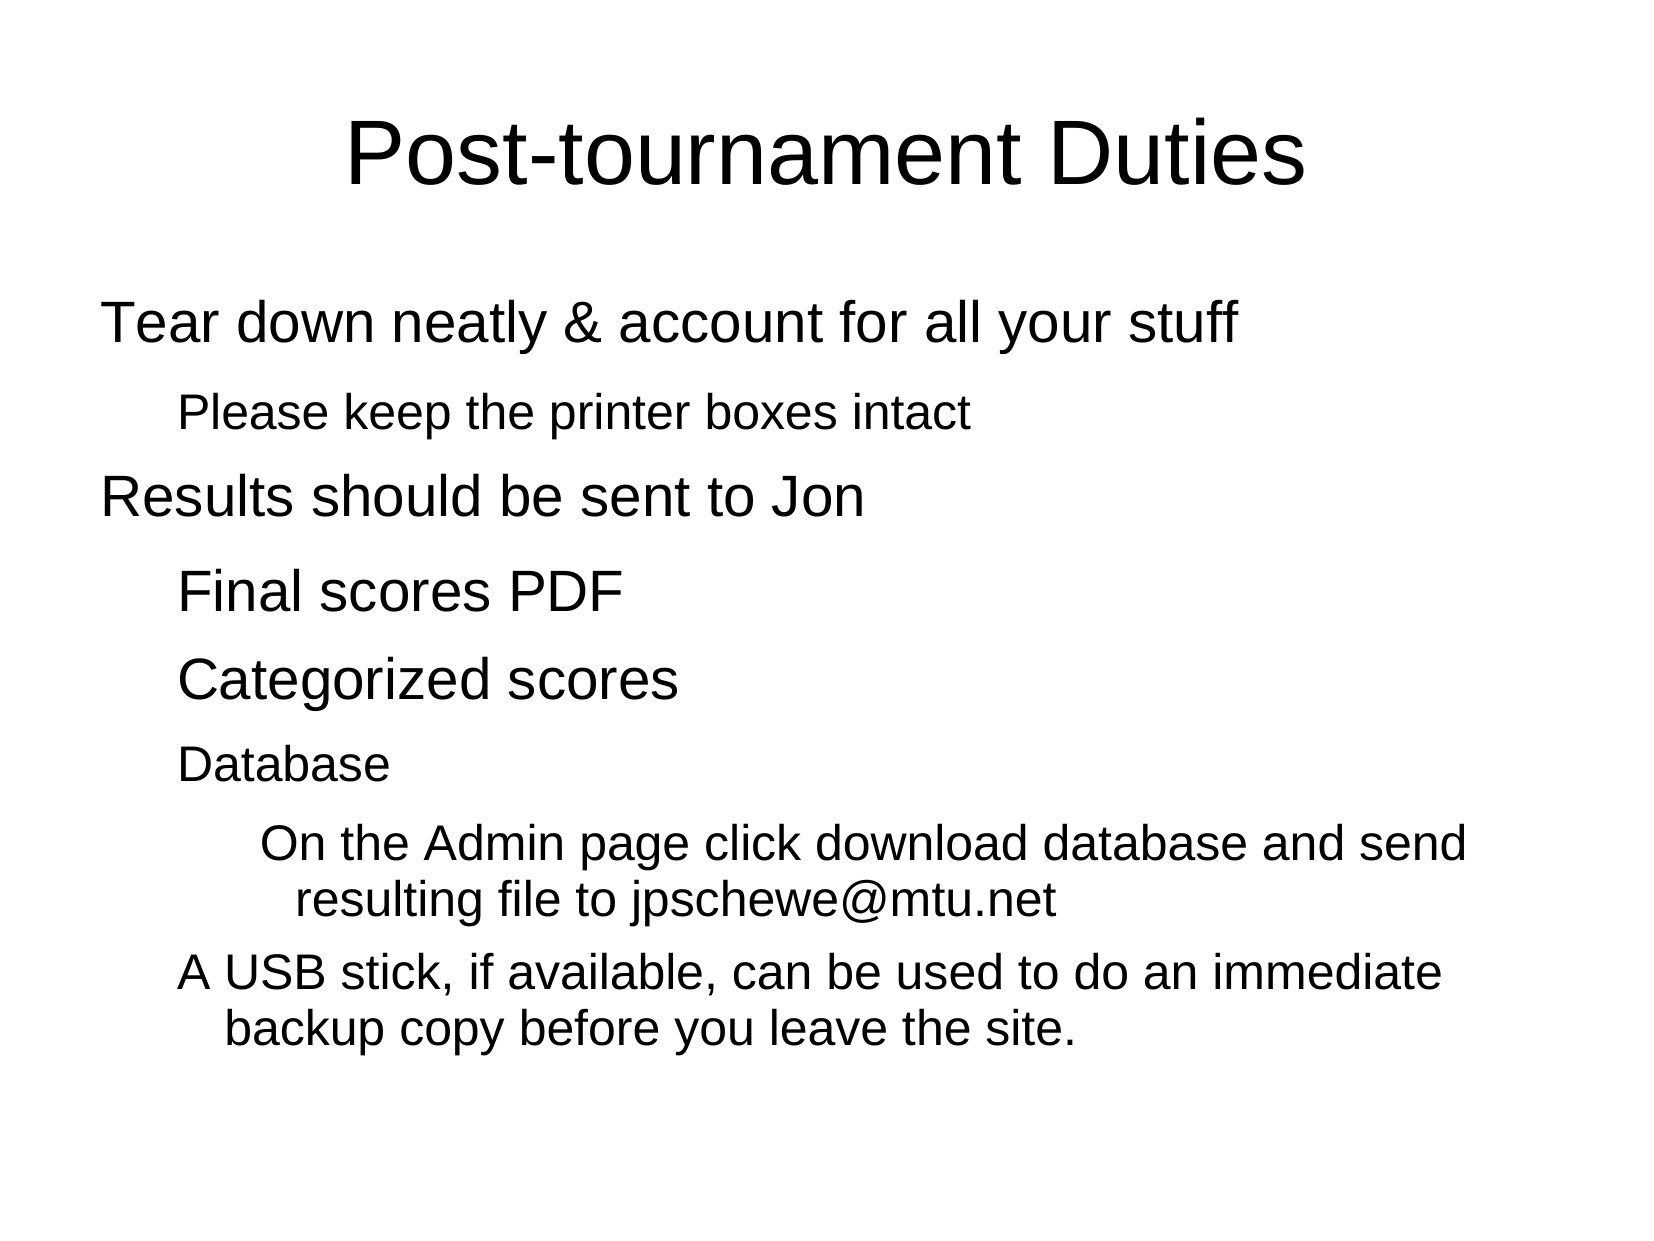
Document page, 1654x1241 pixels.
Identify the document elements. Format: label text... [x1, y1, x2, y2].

list Tear down neatly & account for all your stuff Please keep the printer boxes intact Results should be sent to Jon Final scores PDF Categorized scores Database On the Admin page click download database and send resulting file to jpschewe@mtu.net A USB stick, if available, can be used to do an immediate backup copy before you leave the site. [82, 290, 1571, 1109]
title Post-tournament Duties [82, 49, 1571, 257]
